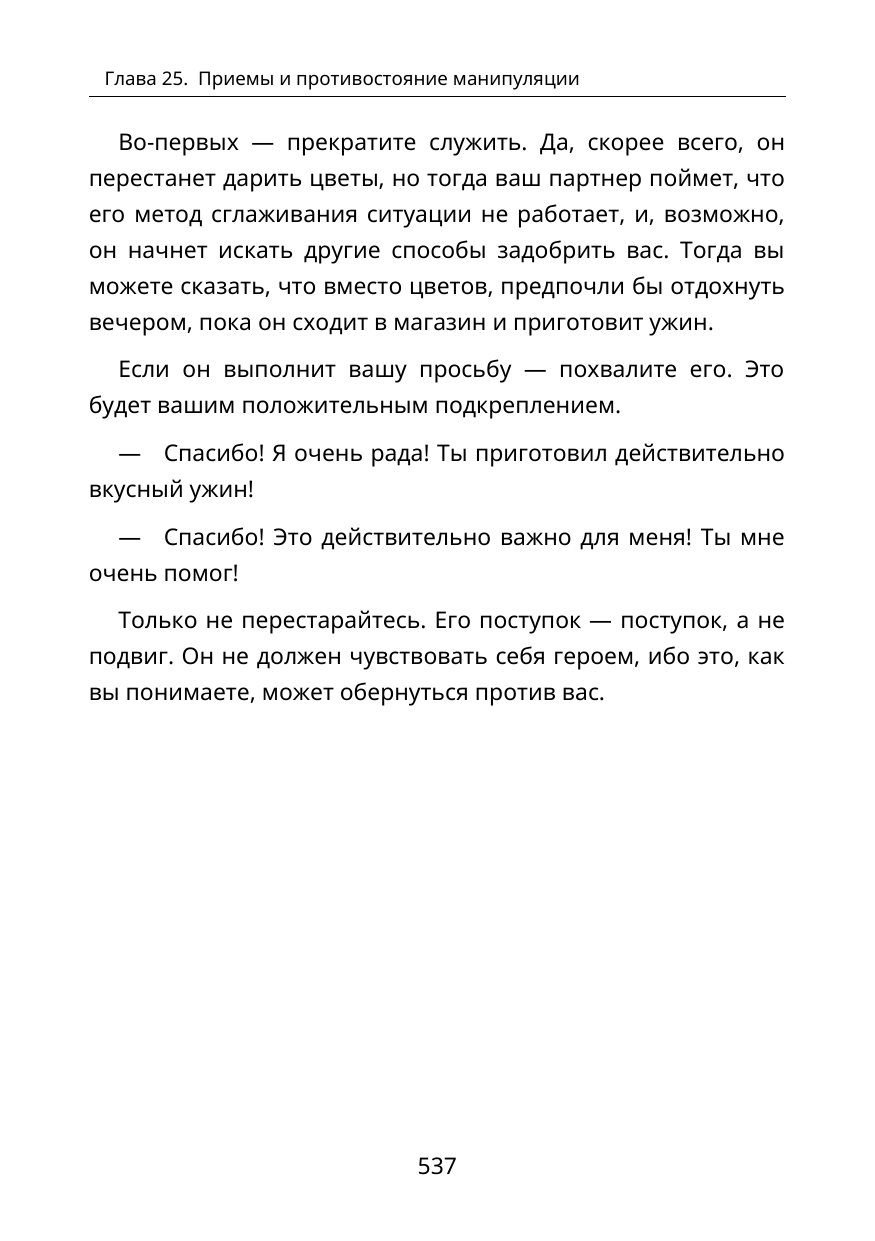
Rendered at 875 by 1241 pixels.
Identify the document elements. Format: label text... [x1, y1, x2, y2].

list Спасибо! Я очень рада! Ты приготовил действительно вкусный ужин! [88, 437, 786, 504]
list Спасибо! Это действительно важно для меня! Ты мне очень помог! [88, 521, 786, 588]
text Если он выполнит вашу просьбу — похвалите его. Это будет вашим положительным подкреплением. [88, 353, 786, 421]
text Во-первых — прекратите служить. Да, скорее всего, он перестанет дарить цветы, но тогда ваш партнер поймет, что его метод сглаживания ситуации не работает, и, возможно, он начнет искать другие способы задобрить вас. Тогда вы можете сказать, что вместо цветов, предпочли бы отдохнуть вечером, пока он сходит в магазин и приготовит ужин. [88, 126, 786, 337]
text Только не перестарайтесь. Его поступок — поступок, а не подвиг. Он не должен чувствовать себя героем, ибо это, как вы понимаете, может обернуться против вас. [88, 604, 786, 707]
